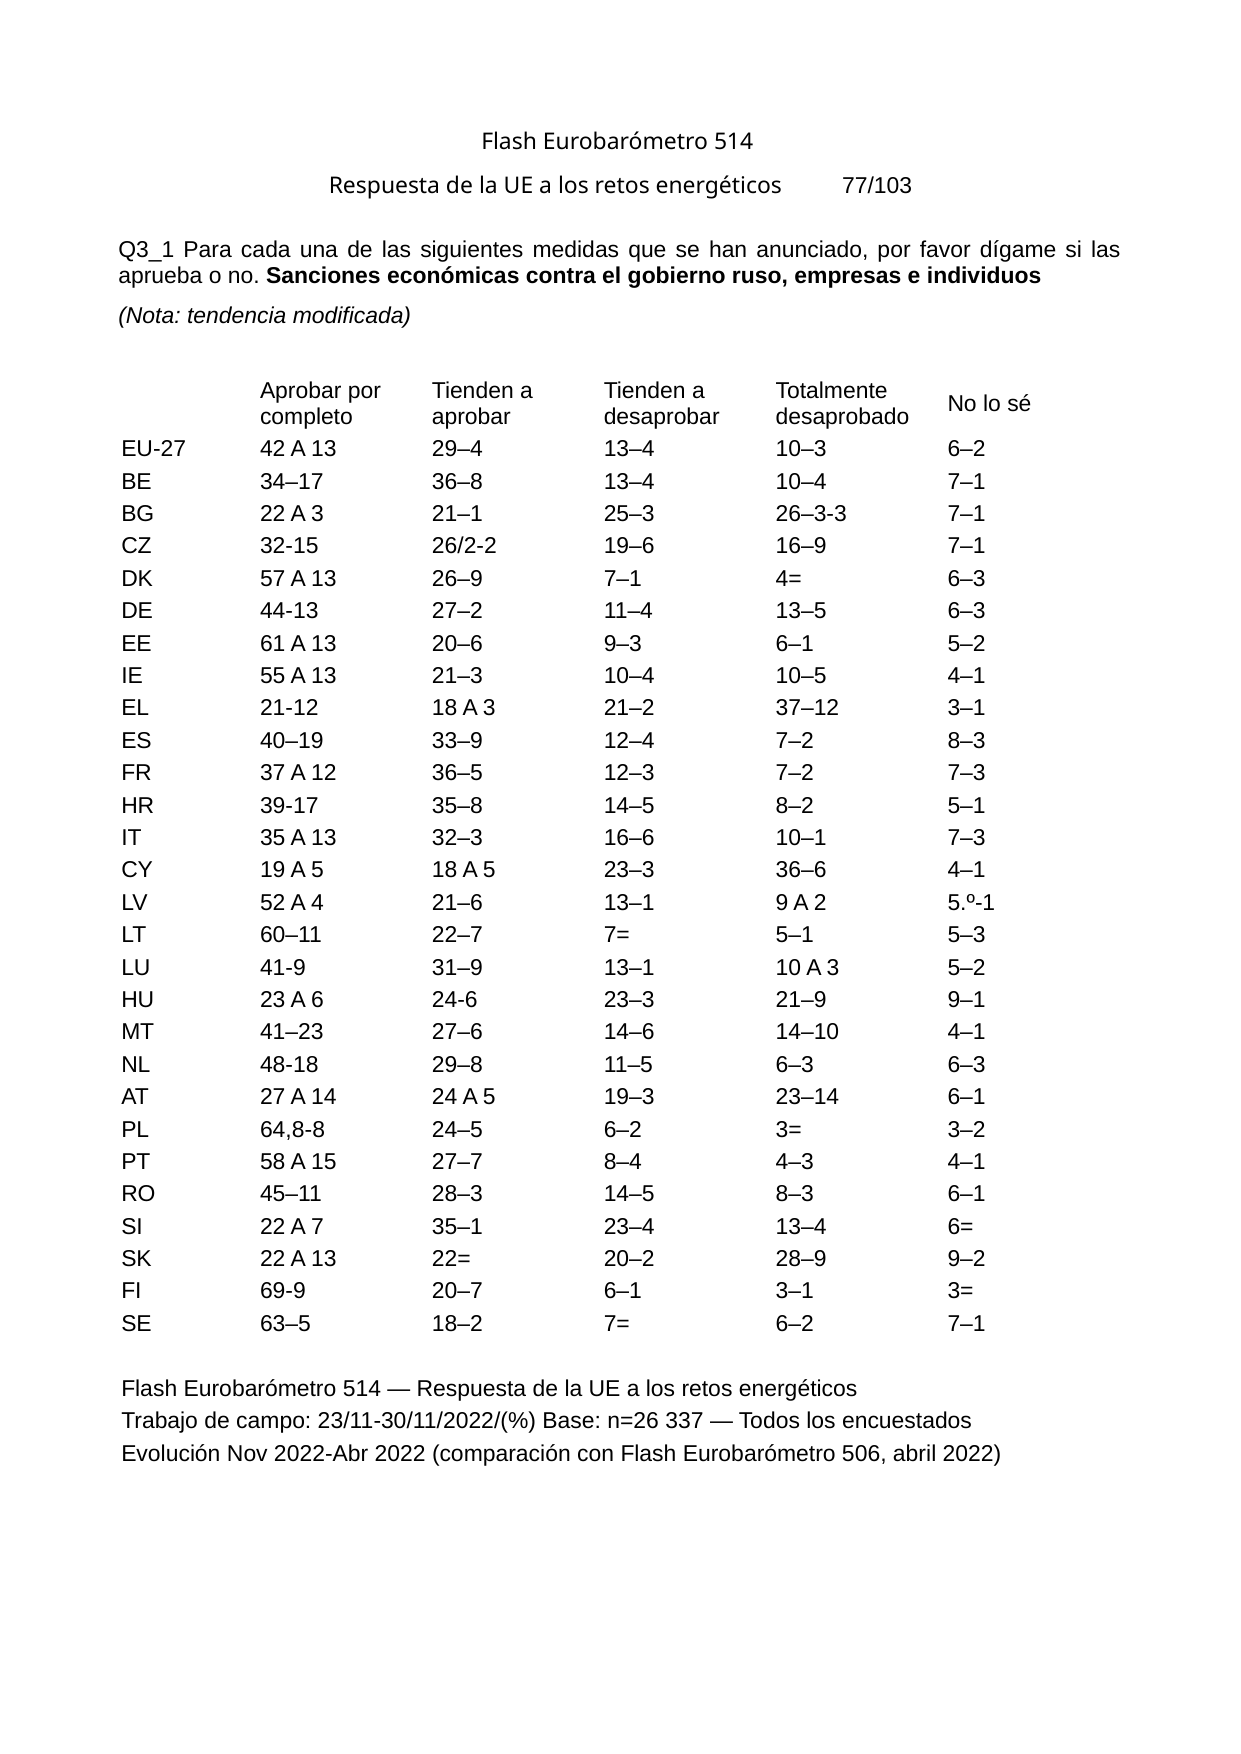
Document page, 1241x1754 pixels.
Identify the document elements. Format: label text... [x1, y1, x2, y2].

table_cell 4–1 [944, 1015, 1116, 1048]
table_cell 11–4 [601, 594, 772, 627]
table_cell 48-18 [257, 1048, 429, 1080]
table_cell IT [118, 821, 257, 853]
table_cell 12–3 [601, 756, 772, 788]
table_cell 13–4 [773, 1210, 944, 1242]
table_cell 24 A 5 [429, 1080, 601, 1112]
table_cell 31–9 [429, 951, 601, 983]
table_cell 3–2 [944, 1113, 1116, 1145]
table_cell PL [118, 1113, 257, 1145]
table_cell 22= [429, 1242, 601, 1274]
table_cell 23–3 [601, 853, 772, 886]
table_cell SI [118, 1210, 257, 1242]
table_cell 14–5 [601, 789, 772, 821]
table_cell 5–2 [944, 627, 1116, 659]
table_cell 4–1 [944, 853, 1116, 886]
table_cell BG [118, 497, 257, 529]
table_cell 60–11 [257, 918, 429, 951]
table_cell 6–1 [601, 1275, 772, 1307]
table_cell NL [118, 1048, 257, 1080]
table_cell DE [118, 594, 257, 627]
table_cell 21–2 [601, 691, 772, 724]
table_cell 64,8-8 [257, 1113, 429, 1145]
table_cell 3= [944, 1275, 1116, 1307]
table_cell 23–14 [773, 1080, 944, 1112]
table_cell 8–3 [944, 724, 1116, 756]
table_header [118, 374, 257, 432]
table_header Tienden a aprobar [429, 374, 601, 432]
table_cell Evolución Nov 2022-Abr 2022 (comparación con Flash Eurobarómetro 506, abril 2022) [118, 1436, 1116, 1469]
table_cell 24-6 [429, 983, 601, 1015]
table_cell 4–1 [944, 659, 1116, 691]
table_cell 6–1 [773, 627, 944, 659]
table_cell 3–1 [944, 691, 1116, 724]
table_cell 8–2 [773, 789, 944, 821]
table_cell 26–9 [429, 562, 601, 594]
table_cell 22–7 [429, 918, 601, 951]
table_cell LT [118, 918, 257, 951]
table_cell 5.º-1 [944, 886, 1116, 918]
table_cell 13–4 [601, 432, 772, 464]
table_cell 36–5 [429, 756, 601, 788]
table_cell 69-9 [257, 1275, 429, 1307]
table_cell 7–3 [944, 821, 1116, 853]
table_cell IE [118, 659, 257, 691]
table_cell 19–3 [601, 1080, 772, 1112]
table_cell 10–4 [773, 465, 944, 497]
table_cell 35–1 [429, 1210, 601, 1242]
table_header Tienden a desaprobar [601, 374, 772, 432]
table_cell 6–2 [773, 1307, 944, 1339]
table_cell 12–4 [601, 724, 772, 756]
table_cell 28–9 [773, 1242, 944, 1274]
table_cell Trabajo de campo: 23/11-30/11/2022/(%) Base: n=26 337 — Todos los encuestados [118, 1404, 1116, 1436]
table_cell MT [118, 1015, 257, 1048]
table_cell 58 A 15 [257, 1145, 429, 1177]
table_cell [429, 1339, 601, 1372]
table_cell [118, 1339, 257, 1372]
table_cell 10–1 [773, 821, 944, 853]
table_cell 6–3 [773, 1048, 944, 1080]
table_cell 21–3 [429, 659, 601, 691]
table_cell [257, 1339, 429, 1372]
table_cell 19 A 5 [257, 853, 429, 886]
table_cell 26/2-2 [429, 529, 601, 562]
table_cell RO [118, 1177, 257, 1210]
table_cell 36–8 [429, 465, 601, 497]
table_cell 39-17 [257, 789, 429, 821]
table_cell 20–7 [429, 1275, 601, 1307]
table_cell 40–19 [257, 724, 429, 756]
table_cell SK [118, 1242, 257, 1274]
table_cell 14–6 [601, 1015, 772, 1048]
table_cell HR [118, 789, 257, 821]
table_cell CY [118, 853, 257, 886]
table_cell 28–3 [429, 1177, 601, 1210]
table_cell 6–3 [944, 594, 1116, 627]
text (Nota: tendencia modificada) [118, 302, 1122, 328]
table_cell 23–3 [601, 983, 772, 1015]
table_cell [944, 1339, 1116, 1372]
table_cell 6–3 [944, 562, 1116, 594]
table_cell [773, 1339, 944, 1372]
table_cell Flash Eurobarómetro 514 — Respuesta de la UE a los retos energéticos [118, 1372, 1116, 1404]
table_cell 63–5 [257, 1307, 429, 1339]
table_cell 6–2 [601, 1113, 772, 1145]
table_cell 7–1 [944, 497, 1116, 529]
table_cell 7–1 [944, 465, 1116, 497]
table_cell 21–6 [429, 886, 601, 918]
table_cell EU-27 [118, 432, 257, 464]
table_cell 45–11 [257, 1177, 429, 1210]
table_cell 5–2 [944, 951, 1116, 983]
table_cell 6–2 [944, 432, 1116, 464]
table_cell 9–3 [601, 627, 772, 659]
table_cell 41-9 [257, 951, 429, 983]
table_cell EL [118, 691, 257, 724]
table_header No lo sé [944, 374, 1116, 432]
table_cell 4= [773, 562, 944, 594]
table_cell 5–1 [773, 918, 944, 951]
table_cell 7–2 [773, 756, 944, 788]
table_cell 34–17 [257, 465, 429, 497]
table_cell 18–2 [429, 1307, 601, 1339]
table_cell 21–1 [429, 497, 601, 529]
table_cell 5–3 [944, 918, 1116, 951]
table_cell 6–1 [944, 1177, 1116, 1210]
table_cell 22 A 7 [257, 1210, 429, 1242]
table_cell 23 A 6 [257, 983, 429, 1015]
table_cell 10–3 [773, 432, 944, 464]
table_cell 7–3 [944, 756, 1116, 788]
table_cell 5–1 [944, 789, 1116, 821]
table_cell 21–9 [773, 983, 944, 1015]
table_cell 16–6 [601, 821, 772, 853]
table_cell CZ [118, 529, 257, 562]
table_cell 6–3 [944, 1048, 1116, 1080]
table_cell 36–6 [773, 853, 944, 886]
table_cell 14–5 [601, 1177, 772, 1210]
table_cell 10–5 [773, 659, 944, 691]
table_cell AT [118, 1080, 257, 1112]
table_cell 27–7 [429, 1145, 601, 1177]
table_cell 21-12 [257, 691, 429, 724]
table_cell 37 A 12 [257, 756, 429, 788]
table_cell 10 A 3 [773, 951, 944, 983]
table_cell 26–3-3 [773, 497, 944, 529]
table_cell 18 A 5 [429, 853, 601, 886]
table_cell PT [118, 1145, 257, 1177]
table_cell 22 A 13 [257, 1242, 429, 1274]
table_cell 9 A 2 [773, 886, 944, 918]
table_cell FR [118, 756, 257, 788]
table_cell 13–1 [601, 886, 772, 918]
text Q3_1 Para cada una de las siguientes medidas que se han anunciado, por favor dígame si las aprueba o no. Sanciones económicas contra el gobierno ruso, empresas e individuos [118, 236, 1122, 289]
table_cell 3–1 [773, 1275, 944, 1307]
table_cell 13–4 [601, 465, 772, 497]
table_header Aprobar por completo [257, 374, 429, 432]
table_cell 11–5 [601, 1048, 772, 1080]
table_cell 32–3 [429, 821, 601, 853]
table_cell BE [118, 465, 257, 497]
table_cell 8–4 [601, 1145, 772, 1177]
table_cell LV [118, 886, 257, 918]
table_cell 55 A 13 [257, 659, 429, 691]
table_cell 61 A 13 [257, 627, 429, 659]
table_cell 7–1 [601, 562, 772, 594]
table_cell 57 A 13 [257, 562, 429, 594]
table_cell 27–6 [429, 1015, 601, 1048]
table_cell 32-15 [257, 529, 429, 562]
table_cell 23–4 [601, 1210, 772, 1242]
table_cell HU [118, 983, 257, 1015]
table_cell 18 A 3 [429, 691, 601, 724]
table_cell 7–1 [944, 529, 1116, 562]
table_cell 8–3 [773, 1177, 944, 1210]
table_cell ES [118, 724, 257, 756]
table_cell 4–3 [773, 1145, 944, 1177]
table_cell 6–1 [944, 1080, 1116, 1112]
table_cell FI [118, 1275, 257, 1307]
table_cell 33–9 [429, 724, 601, 756]
table_cell 24–5 [429, 1113, 601, 1145]
table_cell 6= [944, 1210, 1116, 1242]
table_cell 9–2 [944, 1242, 1116, 1274]
table_cell 13–5 [773, 594, 944, 627]
table_cell 13–1 [601, 951, 772, 983]
table_cell 29–4 [429, 432, 601, 464]
table_cell 19–6 [601, 529, 772, 562]
table_cell 27–2 [429, 594, 601, 627]
table_cell DK [118, 562, 257, 594]
table_header Totalmente desaprobado [773, 374, 944, 432]
table_cell 4–1 [944, 1145, 1116, 1177]
table_cell 41–23 [257, 1015, 429, 1048]
table_cell 37–12 [773, 691, 944, 724]
table_cell LU [118, 951, 257, 983]
table_cell 7–1 [944, 1307, 1116, 1339]
table_cell 20–2 [601, 1242, 772, 1274]
table_cell 35 A 13 [257, 821, 429, 853]
table_cell EE [118, 627, 257, 659]
table_cell 35–8 [429, 789, 601, 821]
table_cell 10–4 [601, 659, 772, 691]
table_cell SE [118, 1307, 257, 1339]
table_cell 22 A 3 [257, 497, 429, 529]
table_cell 27 A 14 [257, 1080, 429, 1112]
table_cell 42 A 13 [257, 432, 429, 464]
table_cell [601, 1339, 772, 1372]
table_cell 7= [601, 918, 772, 951]
table_cell 25–3 [601, 497, 772, 529]
table_cell 7–2 [773, 724, 944, 756]
table_cell 16–9 [773, 529, 944, 562]
table_cell 14–10 [773, 1015, 944, 1048]
table_cell 52 A 4 [257, 886, 429, 918]
table_cell 29–8 [429, 1048, 601, 1080]
table_cell 20–6 [429, 627, 601, 659]
table_cell 9–1 [944, 983, 1116, 1015]
table_cell 44-13 [257, 594, 429, 627]
table_cell 7= [601, 1307, 772, 1339]
table_cell 3= [773, 1113, 944, 1145]
